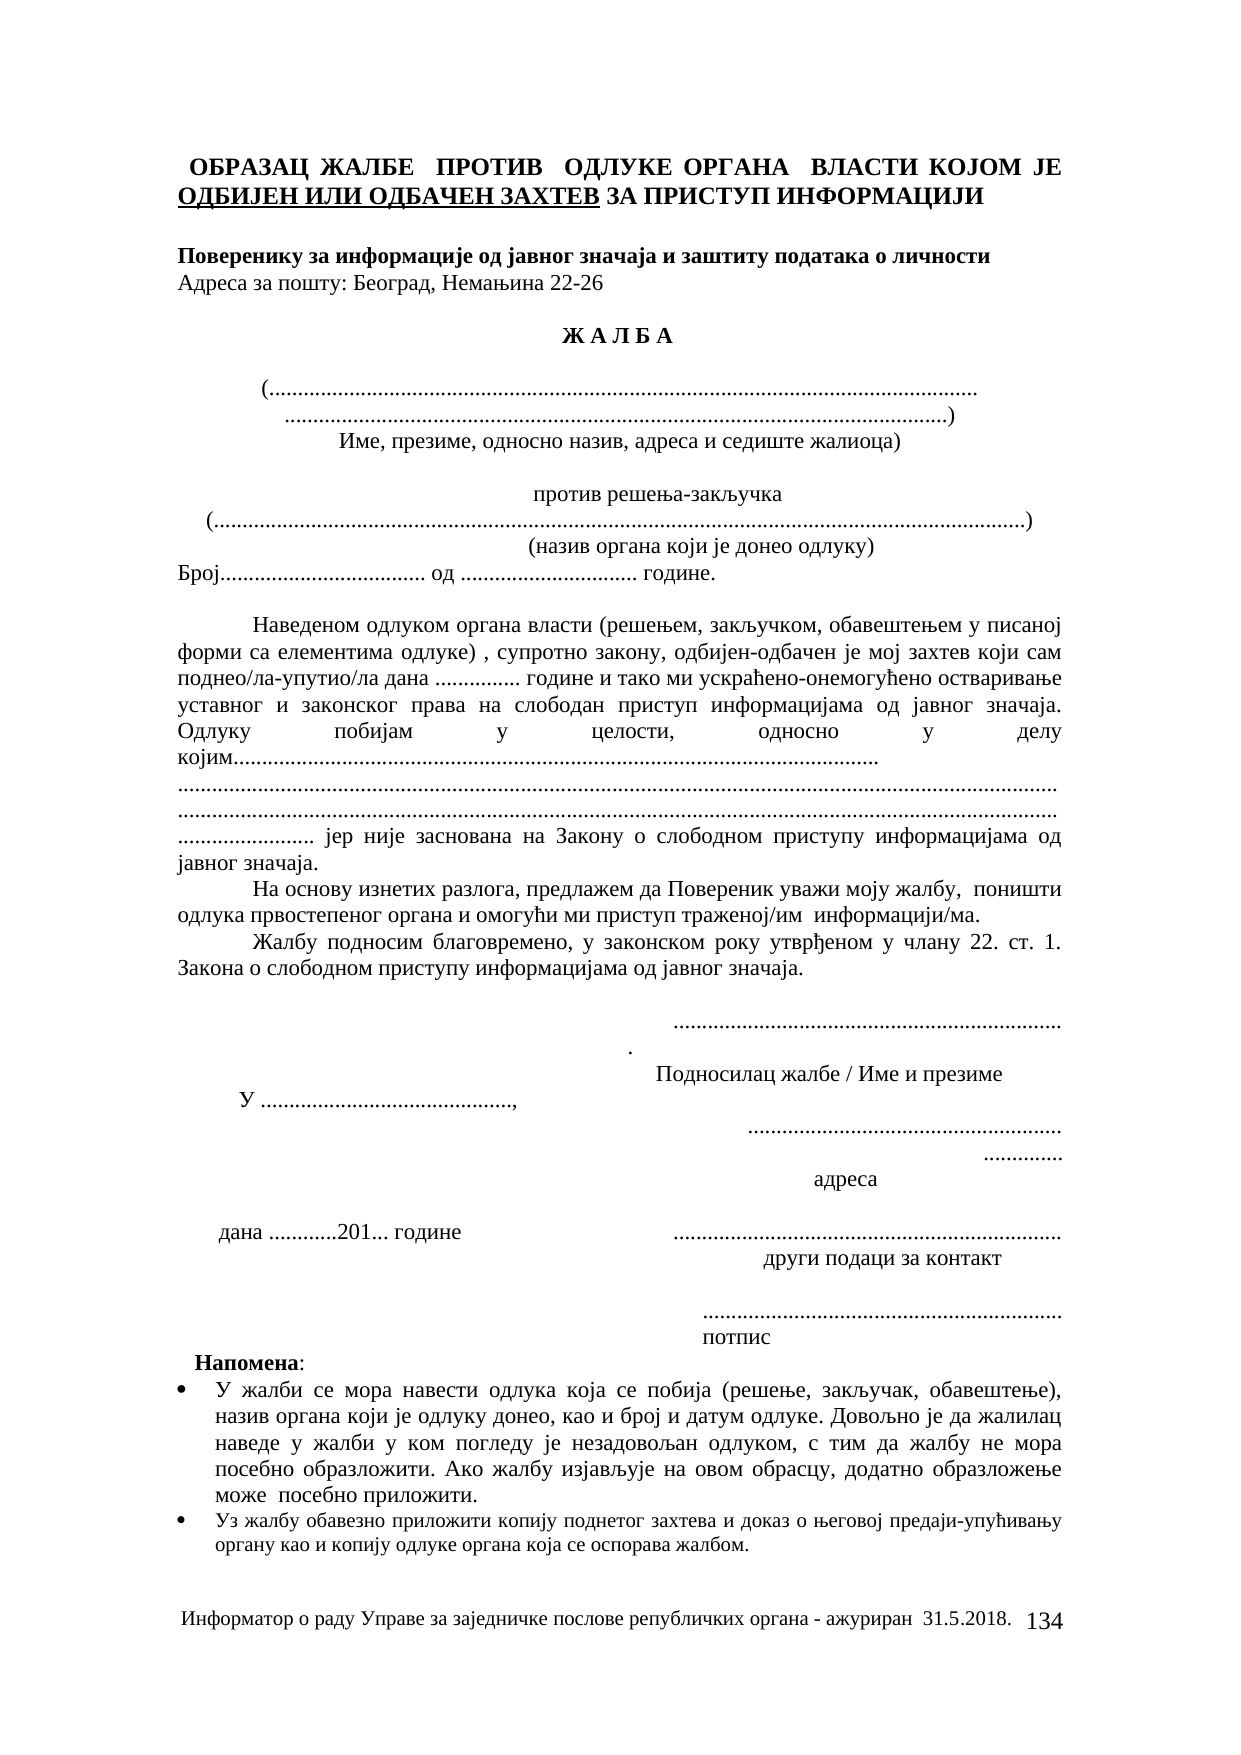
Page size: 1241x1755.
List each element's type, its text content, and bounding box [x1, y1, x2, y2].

text Име, презиме, односно назив, адреса и седиште жалиоца) [177, 427, 1063, 453]
text други подаци за контакт [702, 1244, 1063, 1270]
text Адреса за пошту: Београд, Немањина 22-26 [177, 269, 1063, 295]
text ....................................................................................................................) [177, 401, 1063, 427]
text Поверенику за информације од јавног значаја и заштиту података о личности [177, 243, 1063, 269]
text дана ............201... године .................................................................... [177, 1218, 1063, 1244]
text Наведеном одлуком органа власти (решењем, закључком, обавештењем у писаној форми са елементима одлуке) , супротно закону, одбијен-одбачен је мој захтев који сам поднео/ла-упутио/ла дана ............... године и тако ми ускраћено-онемогућено остваривање уставног и законског права на слободан приступ информацијама од јавног значаја. Oдлуку побијам у целости, односно у делу којим................................................................................................................. [177, 612, 1063, 770]
text Подносилац жалбе / Име и презиме [627, 1059, 1063, 1086]
text (............................................................................................................................ [177, 374, 1063, 401]
text Ж А Л Б А [177, 322, 1063, 348]
text адреса [177, 1165, 1063, 1191]
text Број.................................... од ............................... године. [177, 559, 1063, 585]
text Жалбу подносим благовремено, у законском року утврђеном у члану 22. ст. 1. Закона о слободном приступу информацијама од јавног значаја. [177, 928, 1063, 981]
text (назив органа који је донео одлуку) [177, 532, 1063, 559]
list У жалби се мора навести одлука која се побија (решење, закључак, обавештење), назив органа који је одлуку донео, као и број и датум одлуке. Довољно је да жалилац наведе у жалби у ком погледу је незадовољан одлуком, с тим да жалбу не мора посебно образложити. Ако жалбу изјављује на овом обрасцу, додатно образложење може посебно приложити. [177, 1376, 1063, 1508]
text ..................................................................... [627, 1007, 1063, 1059]
list Уз жалбу обавезно приложити копију поднетог захтева и доказ о његовој предаји-упућивању органу као и копију одлуке органа која се оспорава жалбом. [177, 1508, 1063, 1556]
text У ............................................, ..................................................................... [177, 1086, 1063, 1165]
text против решења-закључка (..............................................................................................................................................) [177, 480, 1063, 532]
subtitle ОБРАЗАЦ ЖАЛБЕ ПРОТИВ ОДЛУКЕ ОРГАНА ВЛАСТИ КОЈОМ ЈЕ ОДБИЈЕН ИЛИ ОДБАЧЕН ЗАХТЕВ ЗА ПРИСТУП ИНФОРМАЦИЈИ [177, 148, 1063, 210]
text Напомена: [177, 1349, 1063, 1376]
text ............................................................... потпис [702, 1297, 1063, 1349]
text ............................................................................................................................................................................................................................................................................................................................................ јер није заснована на Закону о слободном приступу информацијама од јавног значаја. [177, 770, 1063, 875]
text На основу изнетих разлога, предлажем да Повереник уважи моју жалбу, поништи одлука првостепеног органа и омогући ми приступ траженој/им информацији/ма. [177, 875, 1063, 928]
